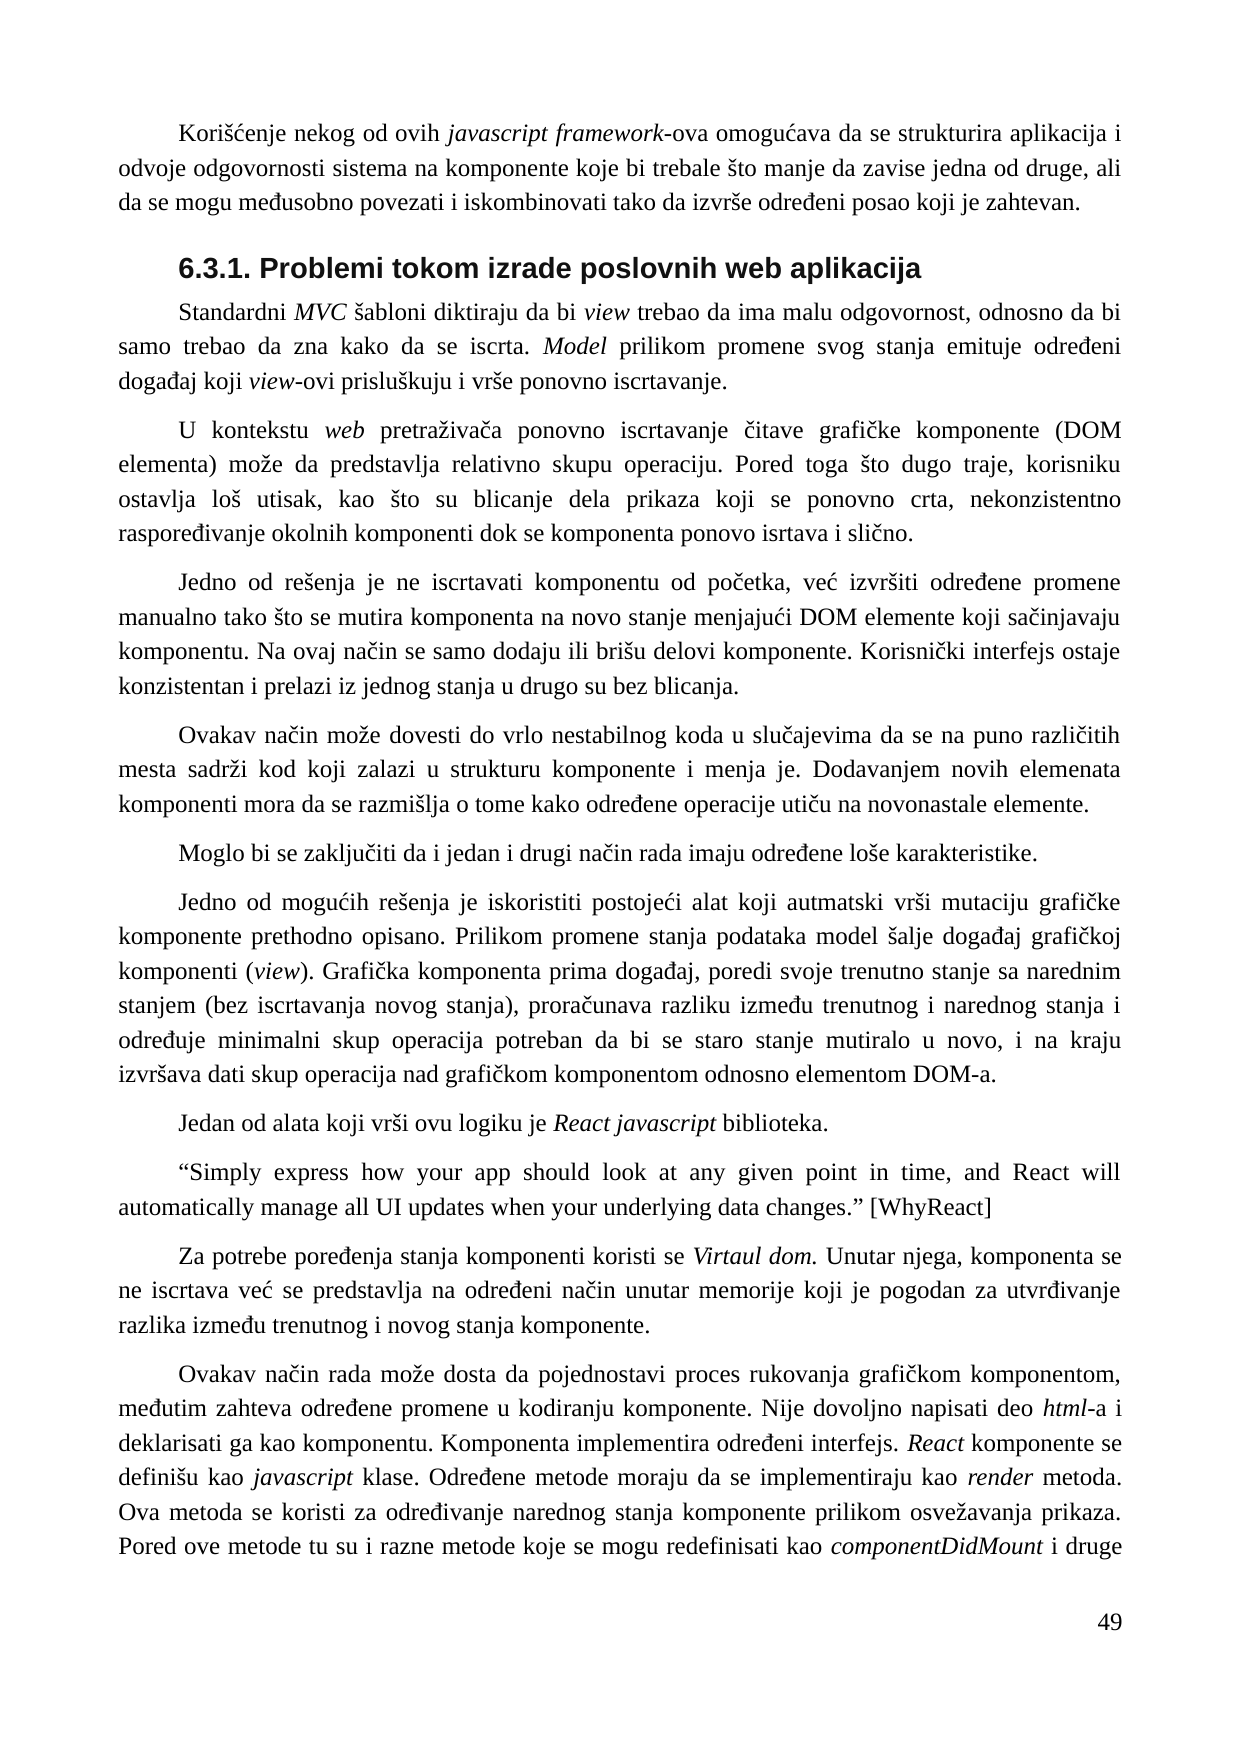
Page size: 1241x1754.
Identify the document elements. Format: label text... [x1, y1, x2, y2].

text U kontekstu web pretraživača ponovno iscrtavanje čitave grafičke komponente (DOM elementa) može da predstavlja relativno skupu operaciju. Pored toga što dugo traje, korisniku ostavlja loš utisak, kao što su blicanje dela prikaza koji se ponovno crta, nekonzistentno raspoređivanje okolnih komponenti dok se komponenta ponovo isrtava i slično. [118, 415, 1122, 547]
text Moglo bi se zaključiti da i jedan i drugi način rada imaju određene loše karakteristike. [118, 838, 1122, 867]
text Ovakav način može dovesti do vrlo nestabilnog koda u slučajevima da se na puno različitih mesta sadrži kod koji zalazi u strukturu komponente i menja je. Dodavanjem novih elemenata komponenti mora da se razmišlja o tome kako određene operacije utiču na novonastale elemente. [118, 720, 1122, 817]
text “Simply express how your app should look at any given point in time, and React will automatically manage all UI updates when your underlying data changes.” [WhyReact] [118, 1157, 1122, 1221]
text Korišćenje nekog od ovih javascript framework-ova omogućava da se strukturira aplikacija i odvoje odgovornosti sistema na komponente koje bi trebale što manje da zavise jedna od druge, ali da se mogu međusobno povezati i iskombinovati tako da izvrše određeni posao koji je zahtevan. [118, 118, 1122, 216]
text Ovakav način rada može dosta da pojednostavi proces rukovanja grafičkom komponentom, međutim zahteva određene promene u kodiranju komponente. Nije dovoljno napisati deo html-a i deklarisati ga kao komponentu. Komponenta implementira određeni interfejs. React komponente se definišu kao javascript klase. Određene metode moraju da se implementiraju kao render metoda. Ova metoda se koristi za određivanje narednog stanja komponente prilikom osvežavanja prikaza. Pored ove metode tu su i razne metode koje se mogu redefinisati kao componentDidMount i druge [118, 1359, 1122, 1560]
subtitle Problemi tokom izrade poslovnih web aplikacija [118, 251, 1122, 284]
text Jedno od mogućih rešenja je iskoristiti postojeći alat koji autmatski vrši mutaciju grafičke komponente prethodno opisano. Prilikom promene stanja podataka model šalje događaj grafičkoj komponenti (view). Grafička komponenta prima događaj, poredi svoje trenutno stanje sa narednim stanjem (bez iscrtavanja novog stanja), proračunava razliku između trenutnog i narednog stanja i određuje minimalni skup operacija potreban da bi se staro stanje mutiralo u novo, i na kraju izvršava dati skup operacija nad grafičkom komponentom odnosno elementom DOM-a. [118, 887, 1122, 1088]
text Za potrebe poređenja stanja komponenti koristi se Virtaul dom. Unutar njega, komponenta se ne iscrtava već se predstavlja na određeni način unutar memorije koji je pogodan za utvrđivanje razlika između trenutnog i novog stanja komponente. [118, 1241, 1122, 1339]
text Jedan od alata koji vrši ovu logiku je React javascript biblioteka. [118, 1108, 1122, 1137]
text Jedno od rešenja je ne iscrtavati komponentu od početka, već izvršiti određene promene manualno tako što se mutira komponenta na novo stanje menjajući DOM elemente koji sačinjavaju komponentu. Na ovaj način se samo dodaju ili brišu delovi komponente. Korisnički interfejs ostaje konzistentan i prelazi iz jednog stanja u drugo su bez blicanja. [118, 567, 1122, 699]
text Standardni MVC šabloni diktiraju da bi view trebao da ima malu odgovornost, odnosno da bi samo trebao da zna kako da se iscrta. Model prilikom promene svog stanja emituje određeni događaj koji view-ovi prisluškuju i vrše ponovno iscrtavanje. [118, 297, 1122, 394]
